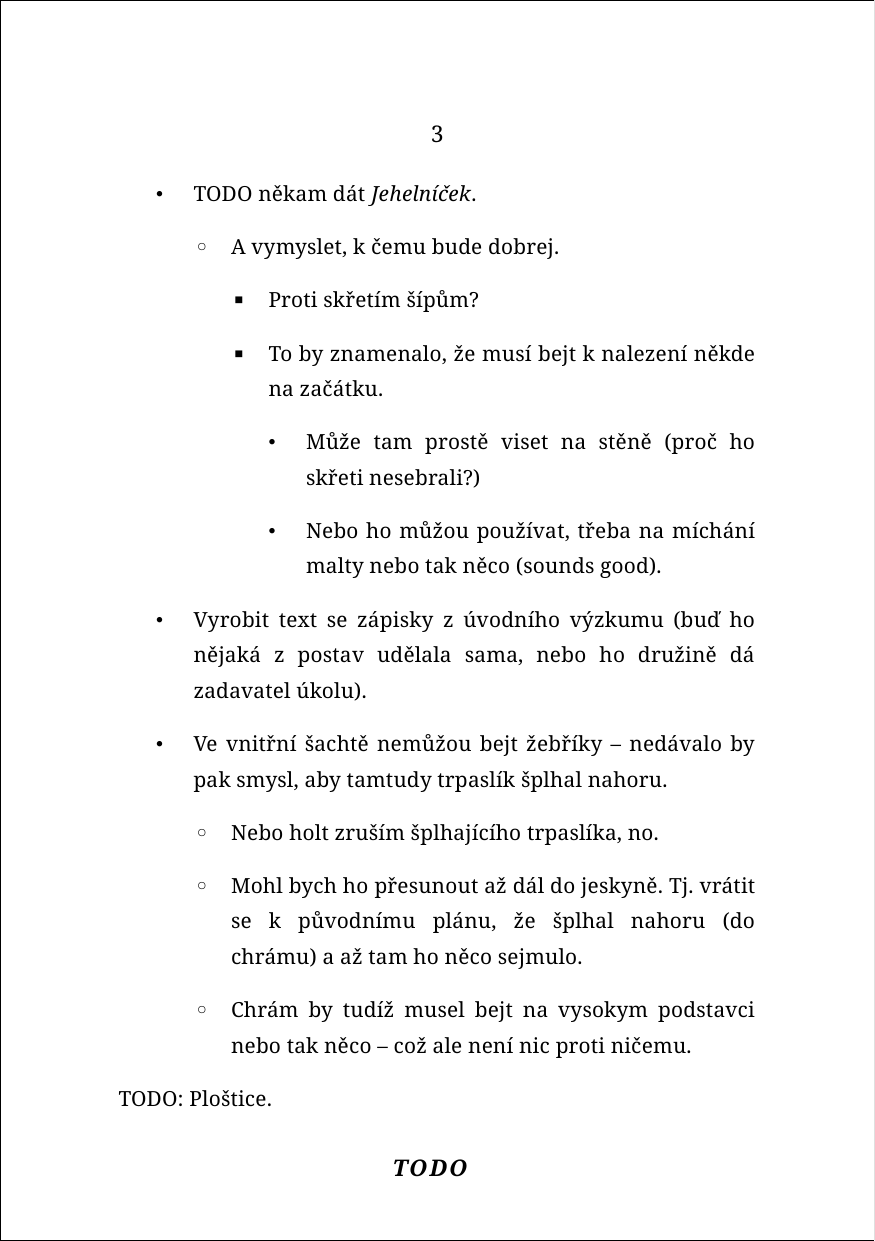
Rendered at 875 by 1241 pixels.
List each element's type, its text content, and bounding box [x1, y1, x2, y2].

list Chrám by tudíž musel bejt na vysokym podstavci nebo tak něco – což ale není nic proti ničemu. [193, 995, 756, 1059]
list A vymyslet, k čemu bude dobrej. [193, 232, 756, 261]
list To by znamenalo, že musí bejt k nalezení někde na začátku. [231, 339, 756, 403]
list Může tam prostě viset na stěně (proč ho skřeti nesebrali?) [268, 427, 756, 491]
list Vyrobit text se zápisky z úvodního výzkumu (buď ho nějaká z postav udělala sama, nebo ho družině dá zadavatel úkolu). [156, 605, 756, 704]
list Nebo holt zruším šplhajícího trpaslíka, no. [193, 818, 756, 846]
list Ve vnitřní šachtě nemůžou bejt žebříky – nedávalo by pak smysl, aby tamtudy trpaslík šplhal nahoru. [156, 729, 756, 793]
list Mohl bych ho přesunout až dál do jeskyně. Tj. vrátit se k původnímu plánu, že šplhal nahoru (do chrámu) a až tam ho něco sejmulo. [193, 871, 756, 971]
list TODO někam dát Jehelníček. [156, 179, 756, 207]
text TODO: Ploštice. [118, 1084, 756, 1113]
list Nebo ho můžou používat, třeba na míchání malty nebo tak něco (sounds good). [268, 516, 756, 580]
list Proti skřetím šípům? [231, 285, 756, 314]
